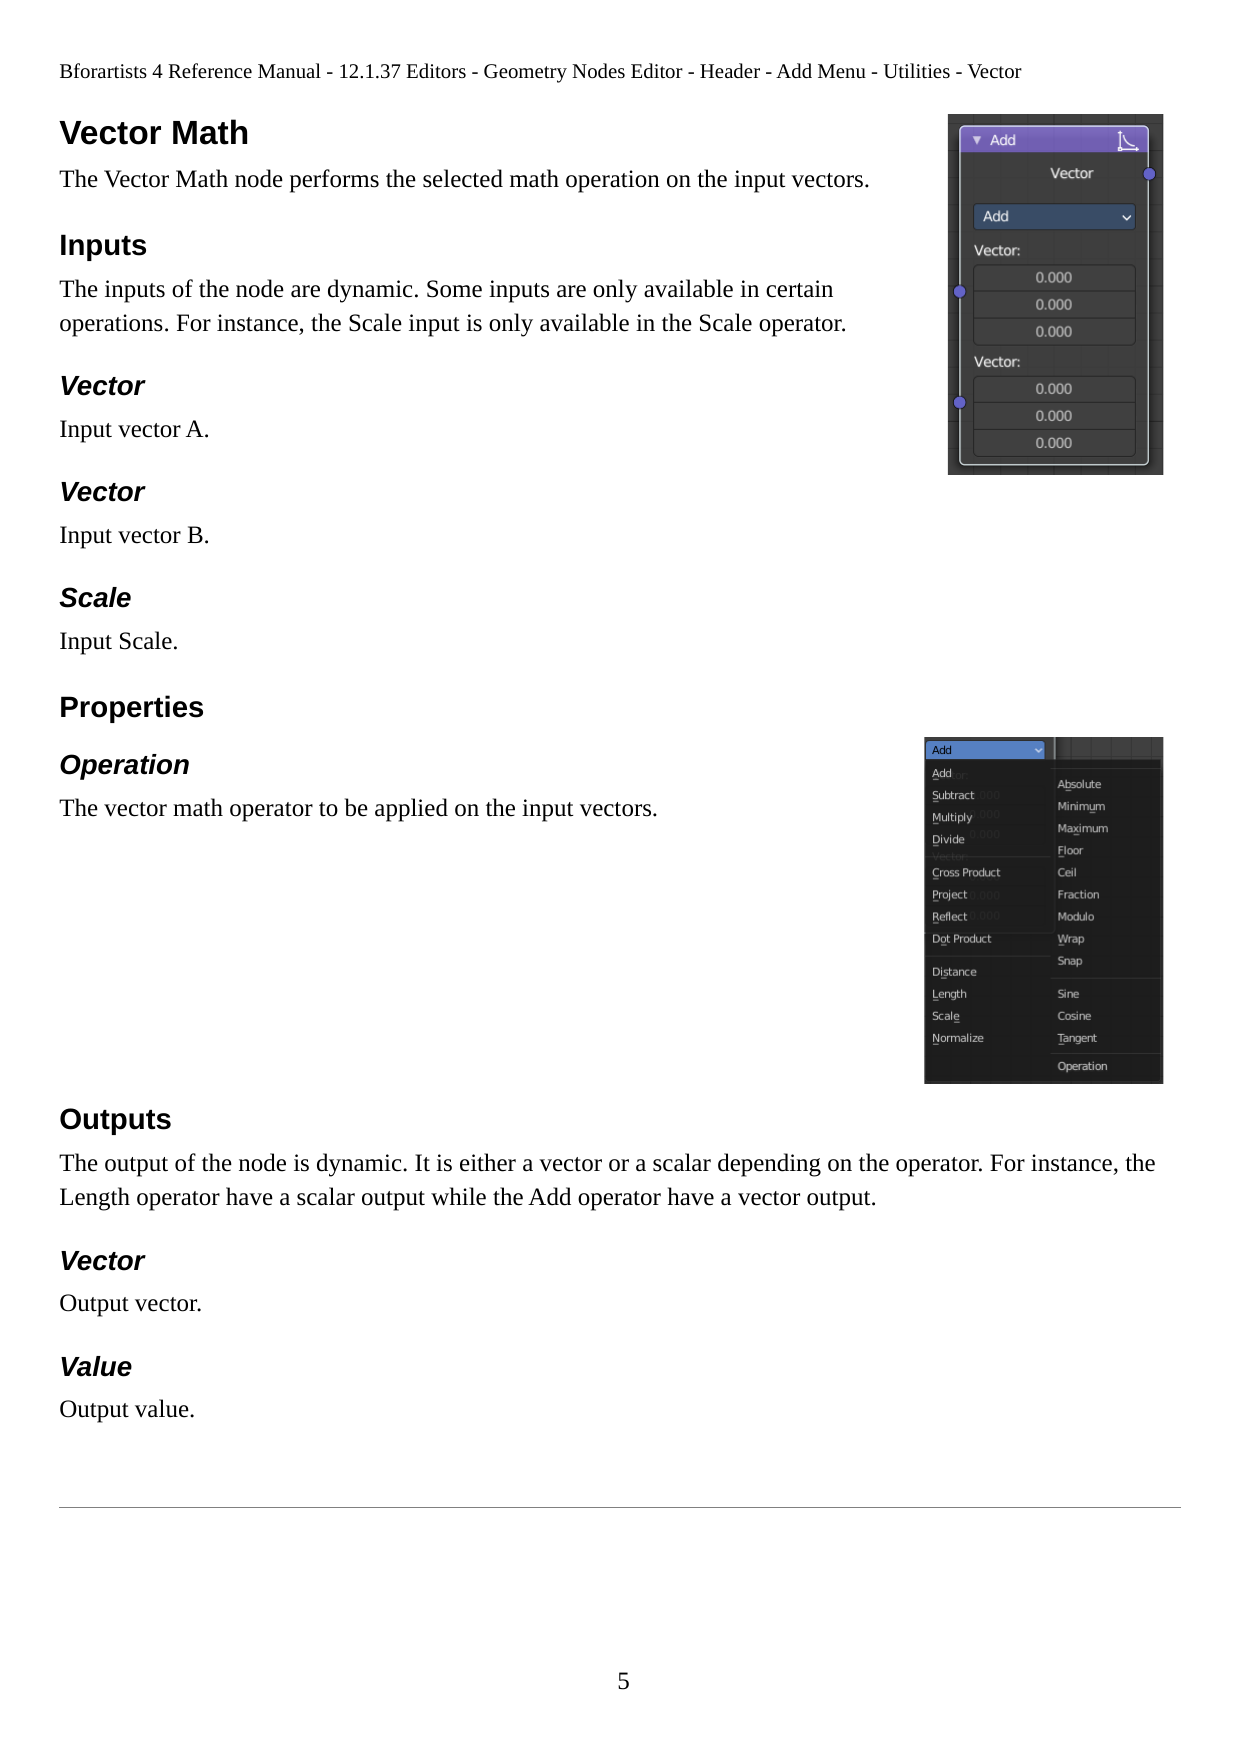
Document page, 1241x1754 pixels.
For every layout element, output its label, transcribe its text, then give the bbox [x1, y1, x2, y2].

text Output value. [59, 1394, 1181, 1423]
subtitle Vector Math [59, 113, 1181, 151]
text Output vector. [59, 1288, 1181, 1317]
subtitle Vector [59, 1244, 1181, 1276]
subtitle Inputs [59, 227, 947, 261]
text The Vector Math node performs the selected math operation on the input vectors. [59, 164, 947, 192]
subtitle [1164, 227, 1181, 261]
subtitle [1164, 748, 1181, 780]
subtitle Properties [59, 689, 1181, 723]
subtitle Operation [59, 748, 924, 780]
text The output of the node is dynamic. It is either a vector or a scalar depending on the operator. For instance, the Length operator have a scalar output while the Add operator have a vector output. [59, 1148, 1181, 1211]
subtitle [1164, 370, 1181, 402]
picture [947, 114, 1164, 475]
picture [924, 737, 1164, 1084]
text Input vector A. [59, 414, 947, 443]
subtitle Value [59, 1350, 1181, 1382]
text Input vector B. [59, 520, 1181, 549]
subtitle Scale [59, 582, 1181, 613]
subtitle Vector [59, 476, 1181, 507]
subtitle Vector [59, 370, 947, 402]
text [1164, 414, 1181, 443]
text Input Scale. [59, 626, 1181, 655]
text The inputs of the node are dynamic. Some inputs are only available in certain operations. For instance, the Scale input is only available in the Scale operator. [59, 274, 947, 337]
subtitle Outputs [59, 1102, 1181, 1135]
text The vector math operator to be applied on the input vectors. [59, 793, 924, 821]
